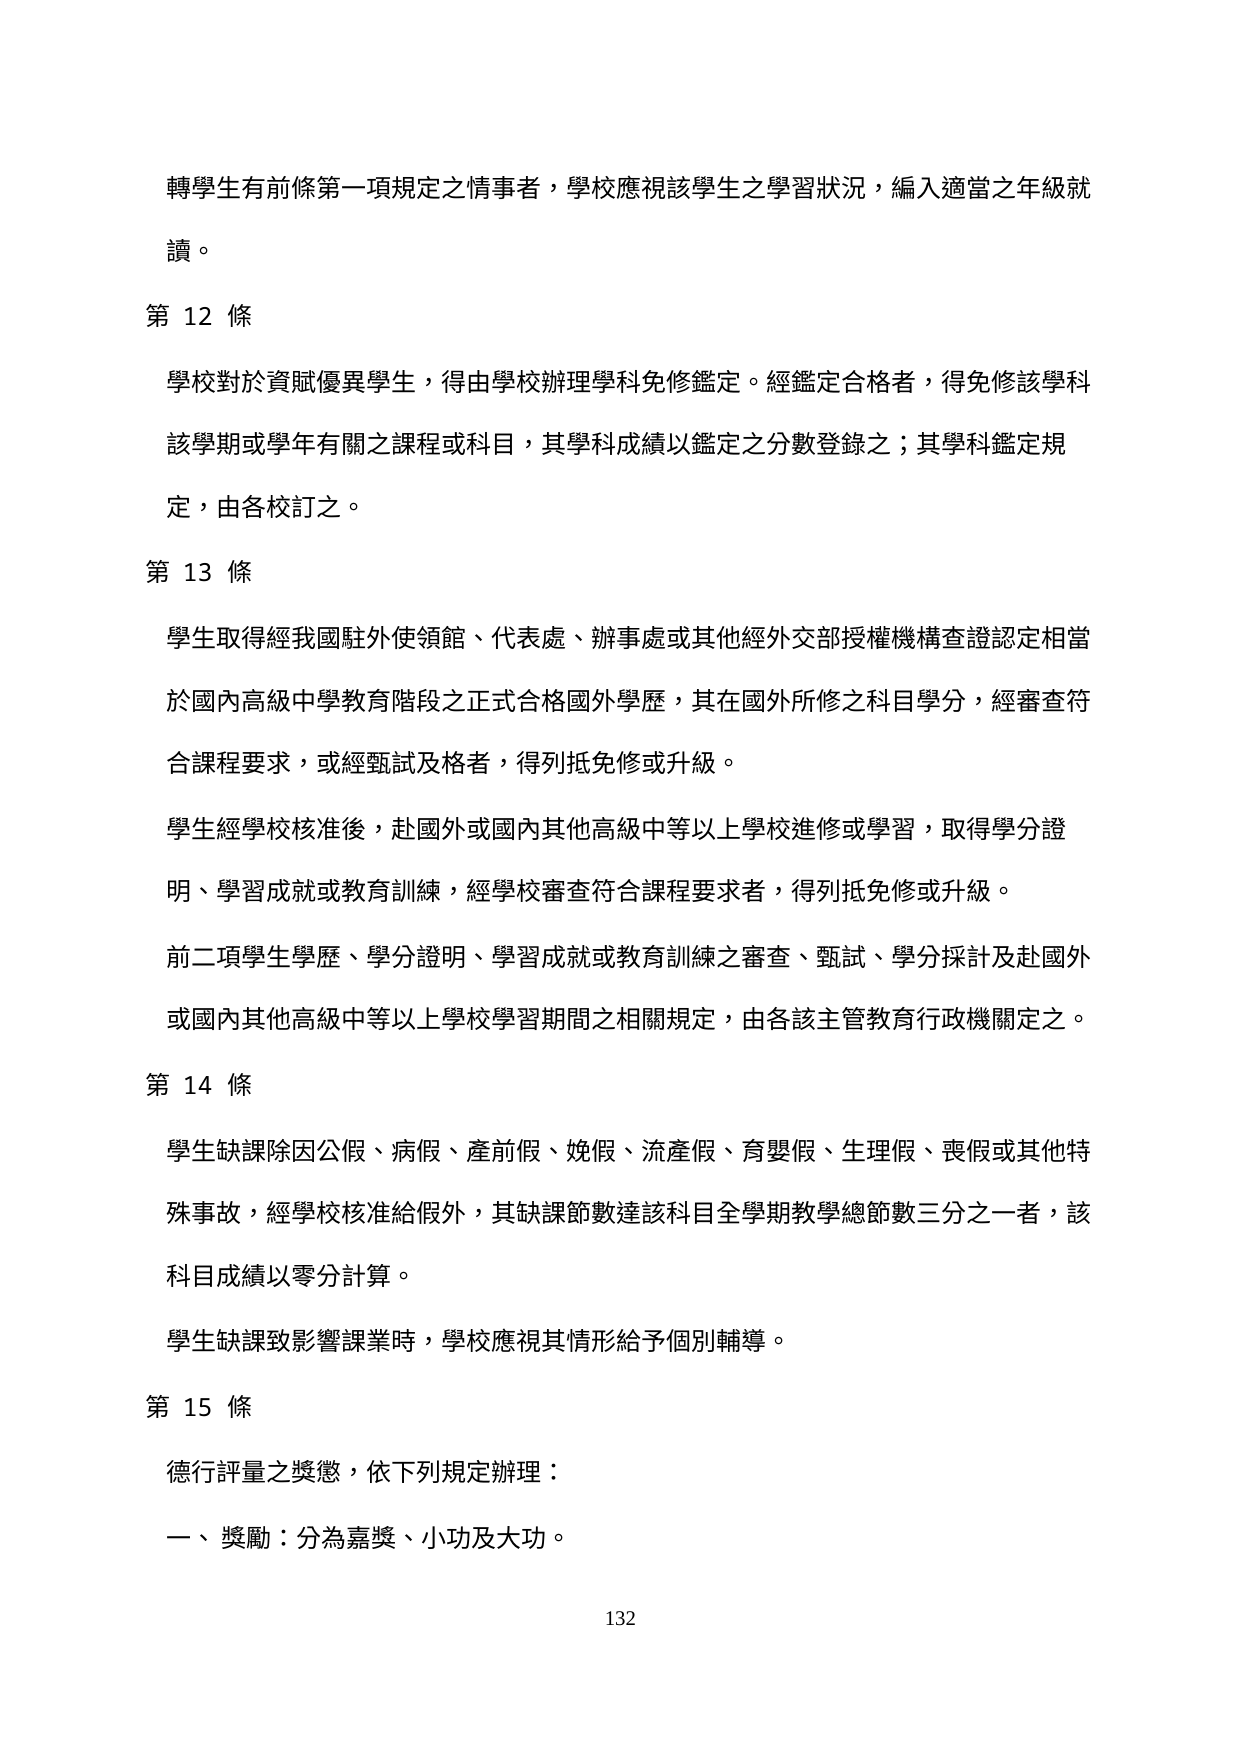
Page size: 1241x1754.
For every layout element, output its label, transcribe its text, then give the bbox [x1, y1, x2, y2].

table_cell [143, 337, 164, 528]
table_cell 第 12 條 [143, 272, 1097, 337]
table_cell [143, 912, 164, 1040]
table_cell 第 15 條 [143, 1362, 1097, 1428]
table_cell 前二項學生學歷、學分證明、學習成就或教育訓練之審查、甄試、學分採計及赴國外或國內其他高級中等以上學校學習期間之相關規定，由各該主管教育行政機關定之。 [164, 912, 1097, 1040]
table_cell 學生缺課除因公假、病假、產前假、娩假、流產假、育嬰假、生理假、喪假或其他特殊事故，經學校核准給假外，其缺課節數達該科目全學期教學總節數三分之一者，該科目成績以零分計算。 [164, 1106, 1097, 1297]
table_cell 一、 [164, 1494, 220, 1559]
table_cell [143, 1297, 164, 1362]
table_cell 學校對於資賦優異學生，得由學校辦理學科免修鑑定。經鑑定合格者，得免修該學科該學期或學年有關之課程或科目，其學科成績以鑑定之分數登錄之；其學科鑑定規定，由各校訂之。 [164, 337, 1097, 528]
table_cell 學生經學校核准後，赴國外或國內其他高級中等以上學校進修或學習，取得學分證明、學習成就或教育訓練，經學校審查符合課程要求者，得列抵免修或升級。 [164, 784, 1097, 912]
table_cell [143, 784, 164, 912]
table_cell 轉學生有前條第一項規定之情事者，學校應視該學生之學習狀況，編入適當之年級就讀。 [164, 144, 1097, 272]
table_cell 第 13 條 [143, 528, 1097, 593]
table_cell [143, 1428, 164, 1493]
table_cell [143, 1494, 164, 1559]
table_cell 德行評量之獎懲，依下列規定辦理： [164, 1428, 1097, 1493]
table_cell 學生取得經我國駐外使領館、代表處、辦事處或其他經外交部授權機構查證認定相當於國內高級中學教育階段之正式合格國外學歷，其在國外所修之科目學分，經審查符合課程要求，或經甄試及格者，得列抵免修或升級。 [164, 594, 1097, 784]
table_cell [143, 594, 164, 784]
table_cell [143, 144, 164, 272]
table_cell 第 14 條 [143, 1040, 1097, 1106]
table_cell [143, 1106, 164, 1297]
table_cell 學生缺課致影響課業時，學校應視其情形給予個別輔導。 [164, 1297, 1097, 1362]
table_cell 獎勵：分為嘉獎、小功及大功。 [220, 1494, 1097, 1559]
